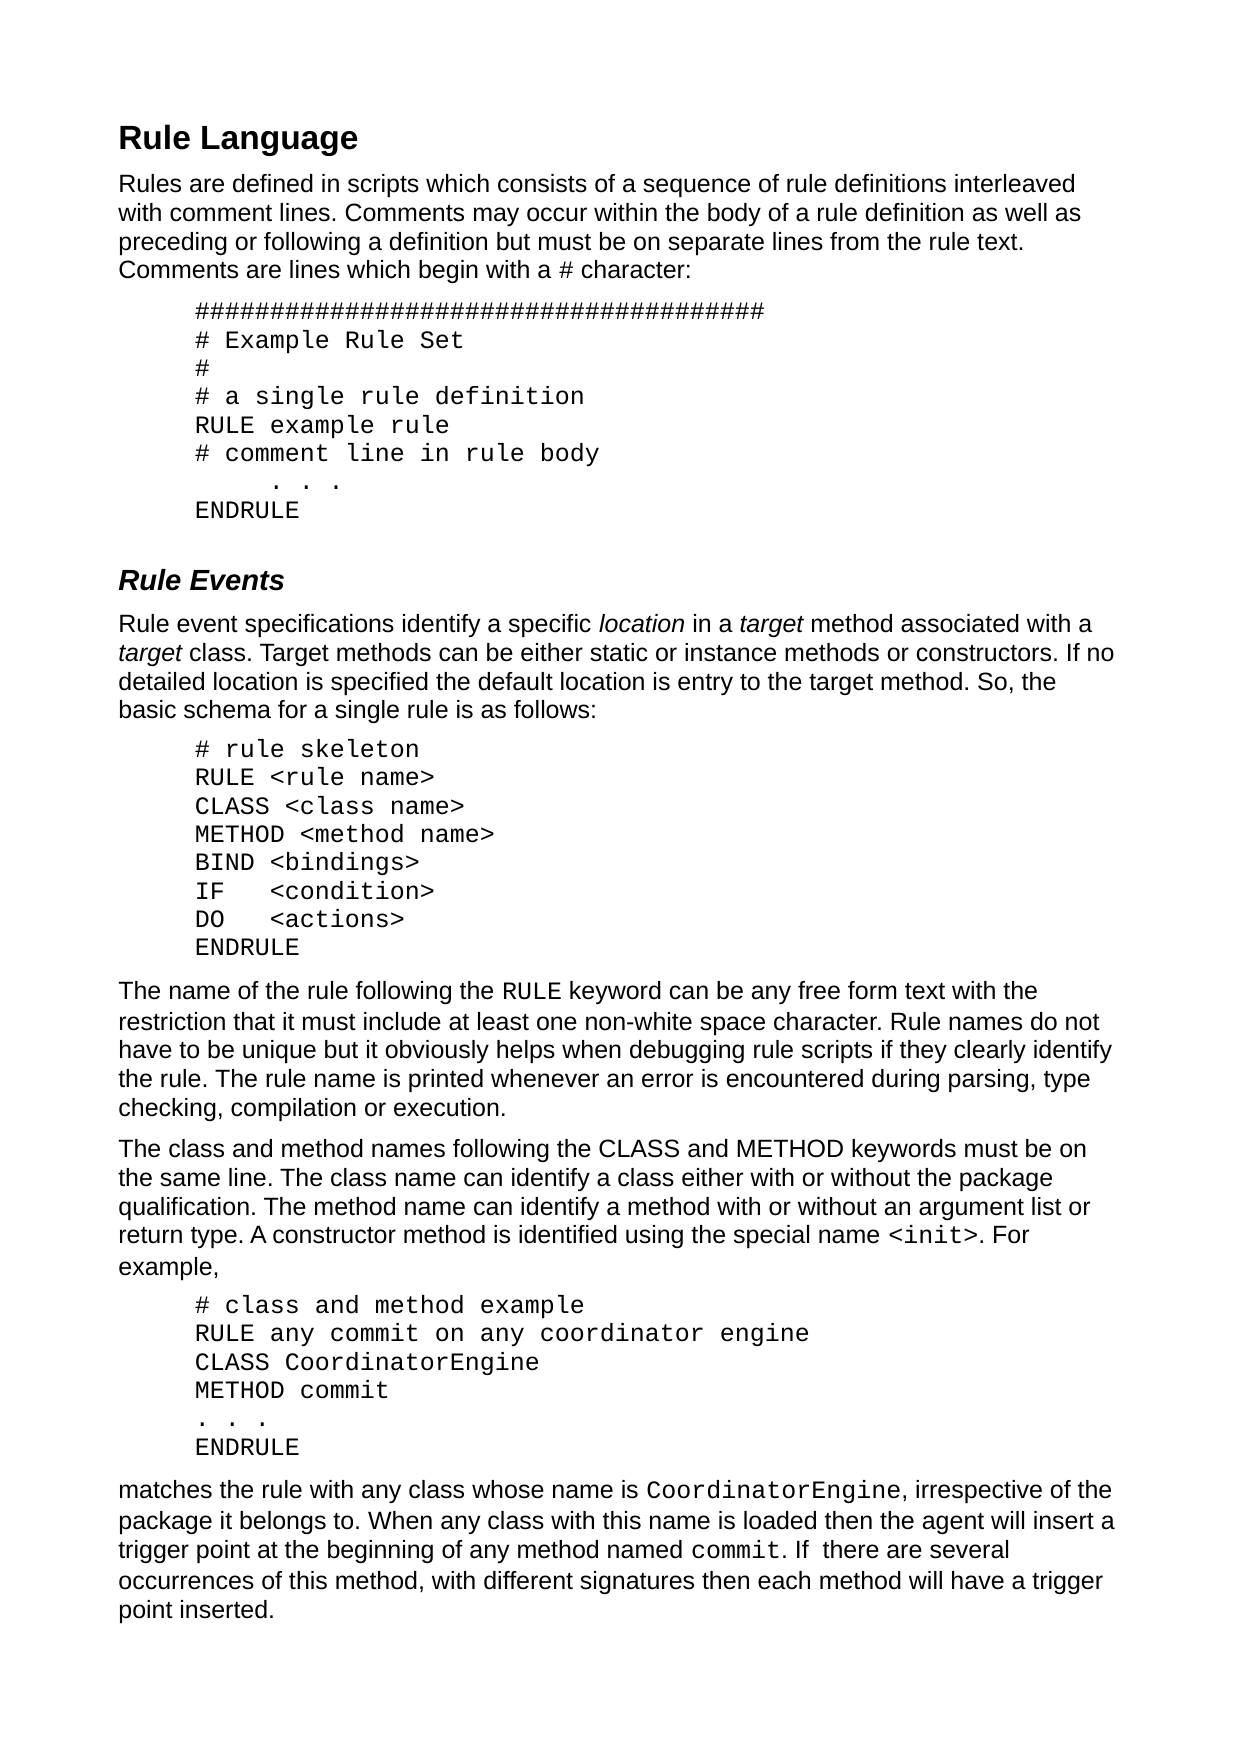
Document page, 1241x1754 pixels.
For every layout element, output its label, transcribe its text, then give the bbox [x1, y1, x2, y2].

text Rules are defined in scripts which consists of a sequence of rule definitions interleaved with comment lines. Comments may occur within the body of a rule definition as well as preceding or following a definition but must be on separate lines from the rule text. Comments are lines which begin with a # character: [118, 169, 1122, 286]
text matches the rule with any class whose name is CoordinatorEngine, irrespective of the package it belongs to. When any class with this name is loaded then the agent will insert a trigger point at the beginning of any method named commit. If there are several occurrences of this method, with different signatures then each method will have a trigger point inserted. [118, 1475, 1122, 1623]
subtitle Rule Language [118, 118, 1122, 157]
text # class and method example RULE any commit on any coordinator engine CLASS CoordinatorEngine METHOD commit . . . ENDRULE [194, 1293, 1122, 1463]
text The name of the rule following the RULE keyword can be any free form text with the restriction that it must include at least one non-white space character. Rule names do not have to be unique but it obviously helps when debugging rule scripts if they clearly identify the rule. The rule name is printed whenever an error is encountered during parsing, type checking, compilation or execution. [118, 976, 1122, 1122]
text # rule skeleton RULE <rule name> CLASS <class name> METHOD <method name> BIND <bindings> IF <condition> DO <actions> ENDRULE [194, 737, 1122, 963]
text Rule event specifications identify a specific location in a target method associated with a target class. Target methods can be either static or instance methods or constructors. If no detailed location is specified the default location is entry to the target method. So, the basic schema for a single rule is as follows: [118, 609, 1122, 724]
text ###################################### # Example Rule Set # # a single rule definition RULE example rule # comment line in rule body . . . ENDRULE [194, 299, 1122, 526]
subtitle Rule Events [118, 563, 1122, 597]
text The class and method names following the CLASS and METHOD keywords must be on the same line. The class name can identify a class either with or without the package qualification. The method name can identify a method with or without an argument list or return type. A constructor method is identified using the special name <init>. For example, [118, 1134, 1122, 1280]
